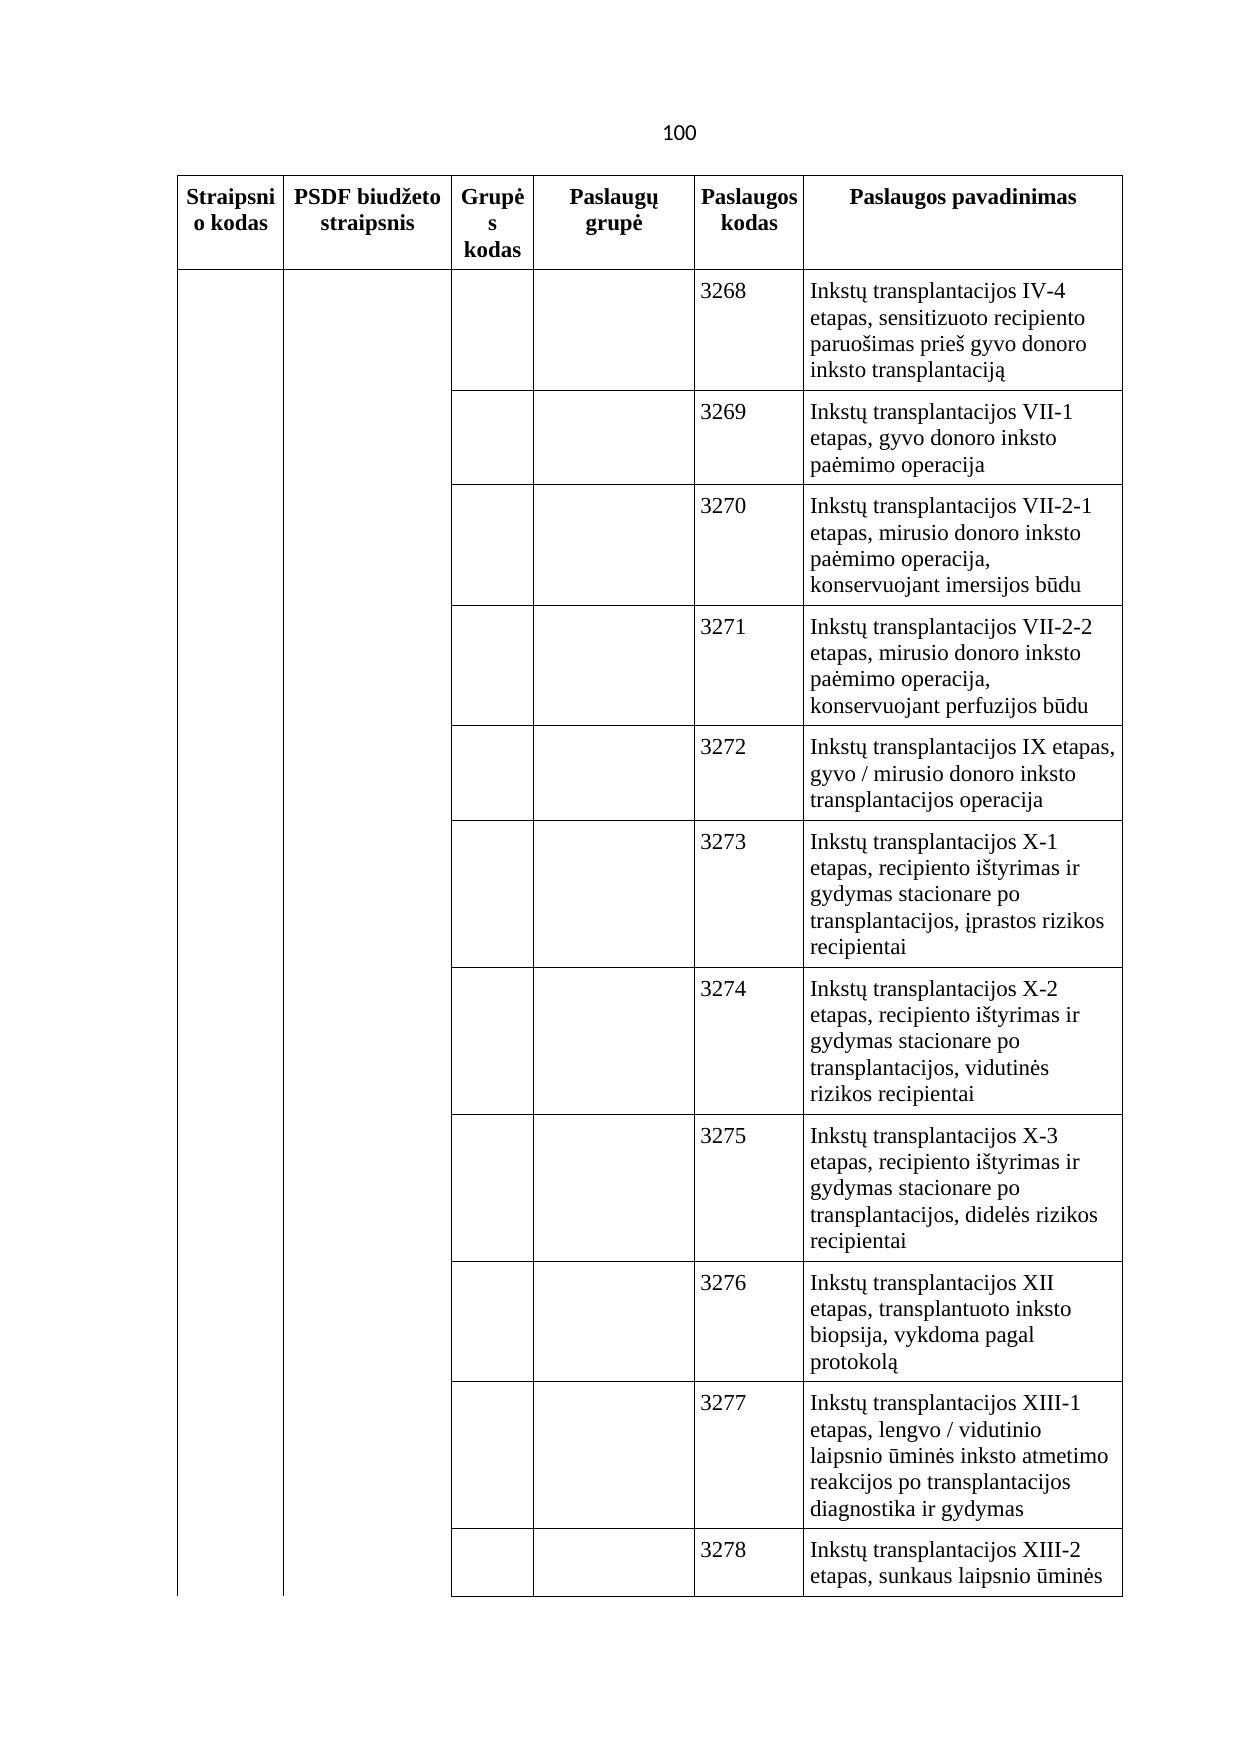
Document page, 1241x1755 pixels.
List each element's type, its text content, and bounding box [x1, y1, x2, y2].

table_cell 3269 [695, 391, 803, 484]
table_cell [284, 1381, 451, 1528]
table_cell [284, 1261, 451, 1381]
table_cell Inkstų transplantacijos IX etapas, gyvo / mirusio donoro inksto transplantacijos operacija [804, 726, 1122, 819]
table_cell [534, 1529, 694, 1596]
table_cell Inkstų transplantacijos XII etapas, transplantuoto inksto biopsija, vykdoma pagal protokolą [804, 1262, 1122, 1381]
table_cell Inkstų transplantacijos IV-4 etapas, sensitizuoto recipiento paruošimas prieš gyvo donoro inksto transplantaciją [804, 270, 1122, 390]
table_cell [452, 821, 533, 967]
table_cell [178, 1381, 283, 1528]
table_cell [178, 725, 283, 819]
table_cell [178, 1114, 283, 1261]
table_cell Inkstų transplantacijos VII-2-2 etapas, mirusio donoro inksto paėmimo operacija, konservuojant perfuzijos būdu [804, 606, 1122, 725]
table_cell [178, 967, 283, 1113]
table_cell [178, 390, 283, 484]
table_cell 3272 [695, 726, 803, 819]
table_cell [452, 270, 533, 390]
table_cell [178, 270, 283, 390]
table_cell [284, 1528, 451, 1596]
table_cell 3274 [695, 968, 803, 1113]
table_cell [534, 270, 694, 390]
table_header Paslaugos pavadinimas [804, 176, 1122, 269]
table_header Paslaugų grupė [534, 176, 694, 269]
table_cell [452, 1262, 533, 1381]
table_header Paslaugos kodas [695, 176, 803, 269]
table_header Grupės kodas [452, 176, 533, 269]
table_cell [284, 390, 451, 484]
table_cell [534, 485, 694, 605]
table_cell Inkstų transplantacijos X-1 etapas, recipiento ištyrimas ir gydymas stacionare po transplantacijos, įprastos rizikos recipientai [804, 821, 1122, 967]
table_cell [178, 484, 283, 605]
table_cell 3278 [695, 1529, 803, 1596]
table_cell [452, 1529, 533, 1596]
table_cell [534, 1382, 694, 1528]
table_cell Inkstų transplantacijos VII-1 etapas, gyvo donoro inksto paėmimo operacija [804, 391, 1122, 484]
table_cell [534, 391, 694, 484]
table_cell [452, 391, 533, 484]
table_cell Inkstų transplantacijos X-2 etapas, recipiento ištyrimas ir gydymas stacionare po transplantacijos, vidutinės rizikos recipientai [804, 968, 1122, 1113]
table_cell [178, 820, 283, 967]
table_cell [534, 726, 694, 819]
table_cell [452, 606, 533, 725]
table_cell [534, 968, 694, 1113]
table_cell [534, 1115, 694, 1261]
table_cell [452, 1382, 533, 1528]
table_cell [452, 968, 533, 1113]
table_cell 3276 [695, 1262, 803, 1381]
table_cell [284, 967, 451, 1113]
table_cell [178, 605, 283, 725]
table_cell 3275 [695, 1115, 803, 1261]
table_cell [452, 485, 533, 605]
table_cell [284, 1114, 451, 1261]
table_cell [452, 726, 533, 819]
table_cell 3277 [695, 1382, 803, 1528]
table_cell Inkstų transplantacijos XIII-1 etapas, lengvo / vidutinio laipsnio ūminės inksto atmetimo reakcijos po transplantacijos diagnostika ir gydymas [804, 1382, 1122, 1528]
table_cell [284, 484, 451, 605]
table_cell [452, 1115, 533, 1261]
table_cell [284, 605, 451, 725]
table_cell [178, 1528, 283, 1596]
table_cell 3268 [695, 270, 803, 390]
table_cell [284, 820, 451, 967]
table_cell [284, 270, 451, 390]
table_cell Inkstų transplantacijos X-3 etapas, recipiento ištyrimas ir gydymas stacionare po transplantacijos, didelės rizikos recipientai [804, 1115, 1122, 1261]
table_cell [534, 821, 694, 967]
table_cell 3270 [695, 485, 803, 605]
table_cell [534, 1262, 694, 1381]
table_cell [534, 606, 694, 725]
table_cell [178, 1261, 283, 1381]
table_cell 3273 [695, 821, 803, 967]
table_header Straipsnio kodas [178, 176, 283, 269]
table_cell Inkstų transplantacijos XIII-2 etapas, sunkaus laipsnio ūminės [804, 1529, 1122, 1596]
table_cell 3271 [695, 606, 803, 725]
table_header PSDF biudžeto straipsnis [284, 176, 451, 269]
table_cell [284, 725, 451, 819]
table_cell Inkstų transplantacijos VII-2-1 etapas, mirusio donoro inksto paėmimo operacija, konservuojant imersijos būdu [804, 485, 1122, 605]
